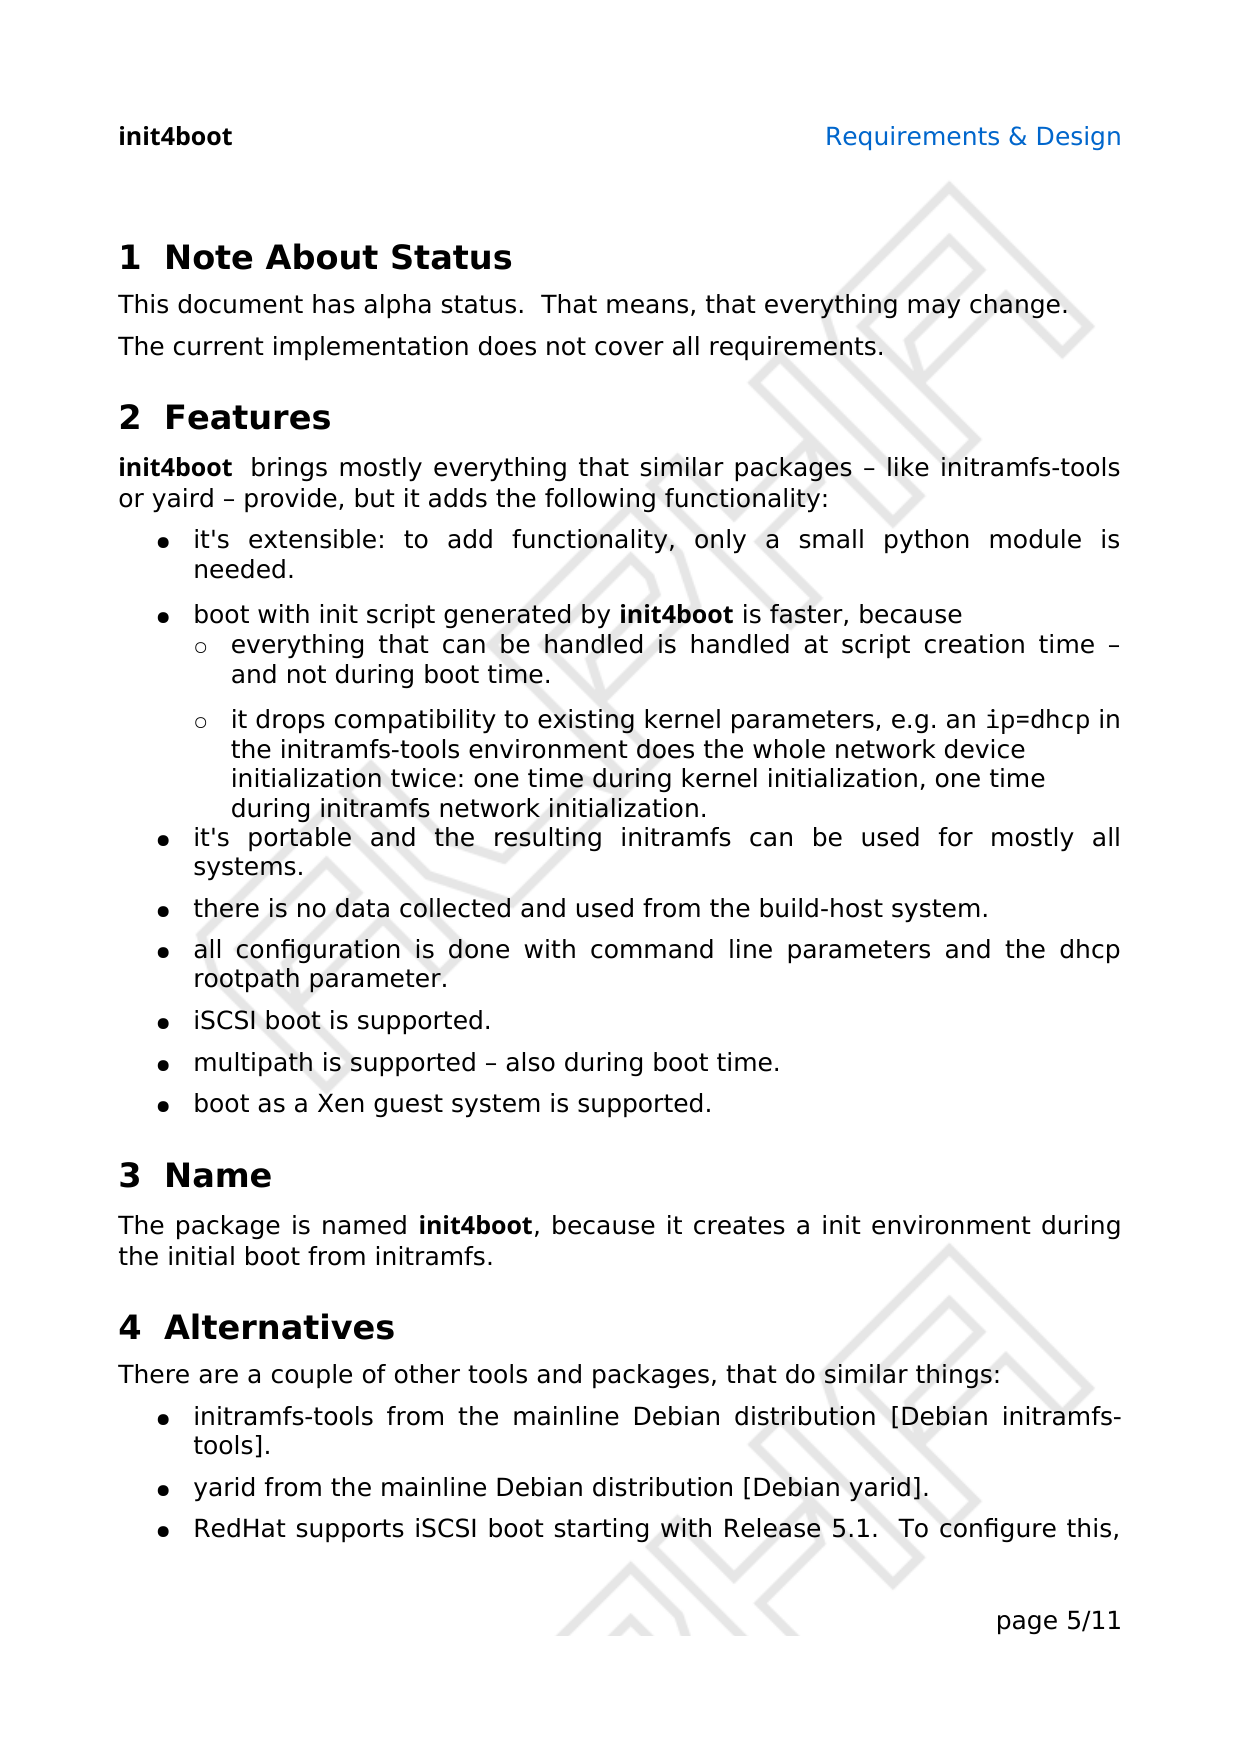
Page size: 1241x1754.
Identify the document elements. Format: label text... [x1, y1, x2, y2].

list it's portable and the resulting initramfs can be used for mostly all systems. [156, 823, 1122, 881]
list there is no data collected and used from the build-host system. [156, 894, 1122, 923]
subtitle Name [118, 1156, 1122, 1195]
list it drops compatibility to existing kernel parameters, e.g. an ip=dhcp in the initramfs-tools environment does the whole network device initialization twice: one time during kernel initialization, one time during initramfs network initialization. [193, 701, 1122, 823]
picture [118, 361, 1122, 398]
subtitle Note About Status [118, 238, 1122, 278]
picture [118, 278, 1122, 290]
text The package is named init4boot, because it creates a init environment during the initial boot from initramfs. [118, 1208, 1122, 1271]
list all configuration is done with command line parameters and the dhcp rootpath parameter. [156, 936, 1122, 994]
picture [118, 1271, 1122, 1309]
list everything that can be handled is handled at script creation time – and not during boot time. [193, 631, 1122, 689]
text There are a couple of other tools and packages, that do similar things: [118, 1360, 1122, 1389]
list it's extensible: to add functionality, only a small python module is needed. [156, 526, 1122, 584]
text init4boot brings mostly everything that similar packages – like initramfs-tools or yaird – provide, but it adds the following functionality: [118, 450, 1122, 513]
list boot with init script generated by init4boot is faster, because [156, 597, 1122, 631]
list boot as a Xen guest system is supported. [156, 1090, 1122, 1119]
picture [118, 1195, 1122, 1208]
text The current implementation does not cover all requirements. [118, 332, 1122, 361]
picture [118, 437, 1122, 450]
list multipath is supported – also during boot time. [156, 1048, 1122, 1077]
picture [118, 513, 1122, 1156]
list iSCSI boot is supported. [156, 1006, 1122, 1036]
list initramfs-tools from the mainline Debian distribution [Debian initramfs-tools]. [156, 1402, 1122, 1460]
list RedHat supports iSCSI boot starting with Release 5.1. To configure this, [156, 1514, 1122, 1543]
subtitle Features [118, 398, 1122, 437]
text This document has alpha status. That means, that everything may change. [118, 290, 1122, 319]
picture [118, 319, 1122, 332]
subtitle Alternatives [118, 1309, 1122, 1348]
picture [118, 1348, 1122, 1360]
picture [118, 1389, 1122, 1636]
list yarid from the mainline Debian distribution [Debian yarid]. [156, 1473, 1122, 1502]
picture [118, 117, 1122, 238]
